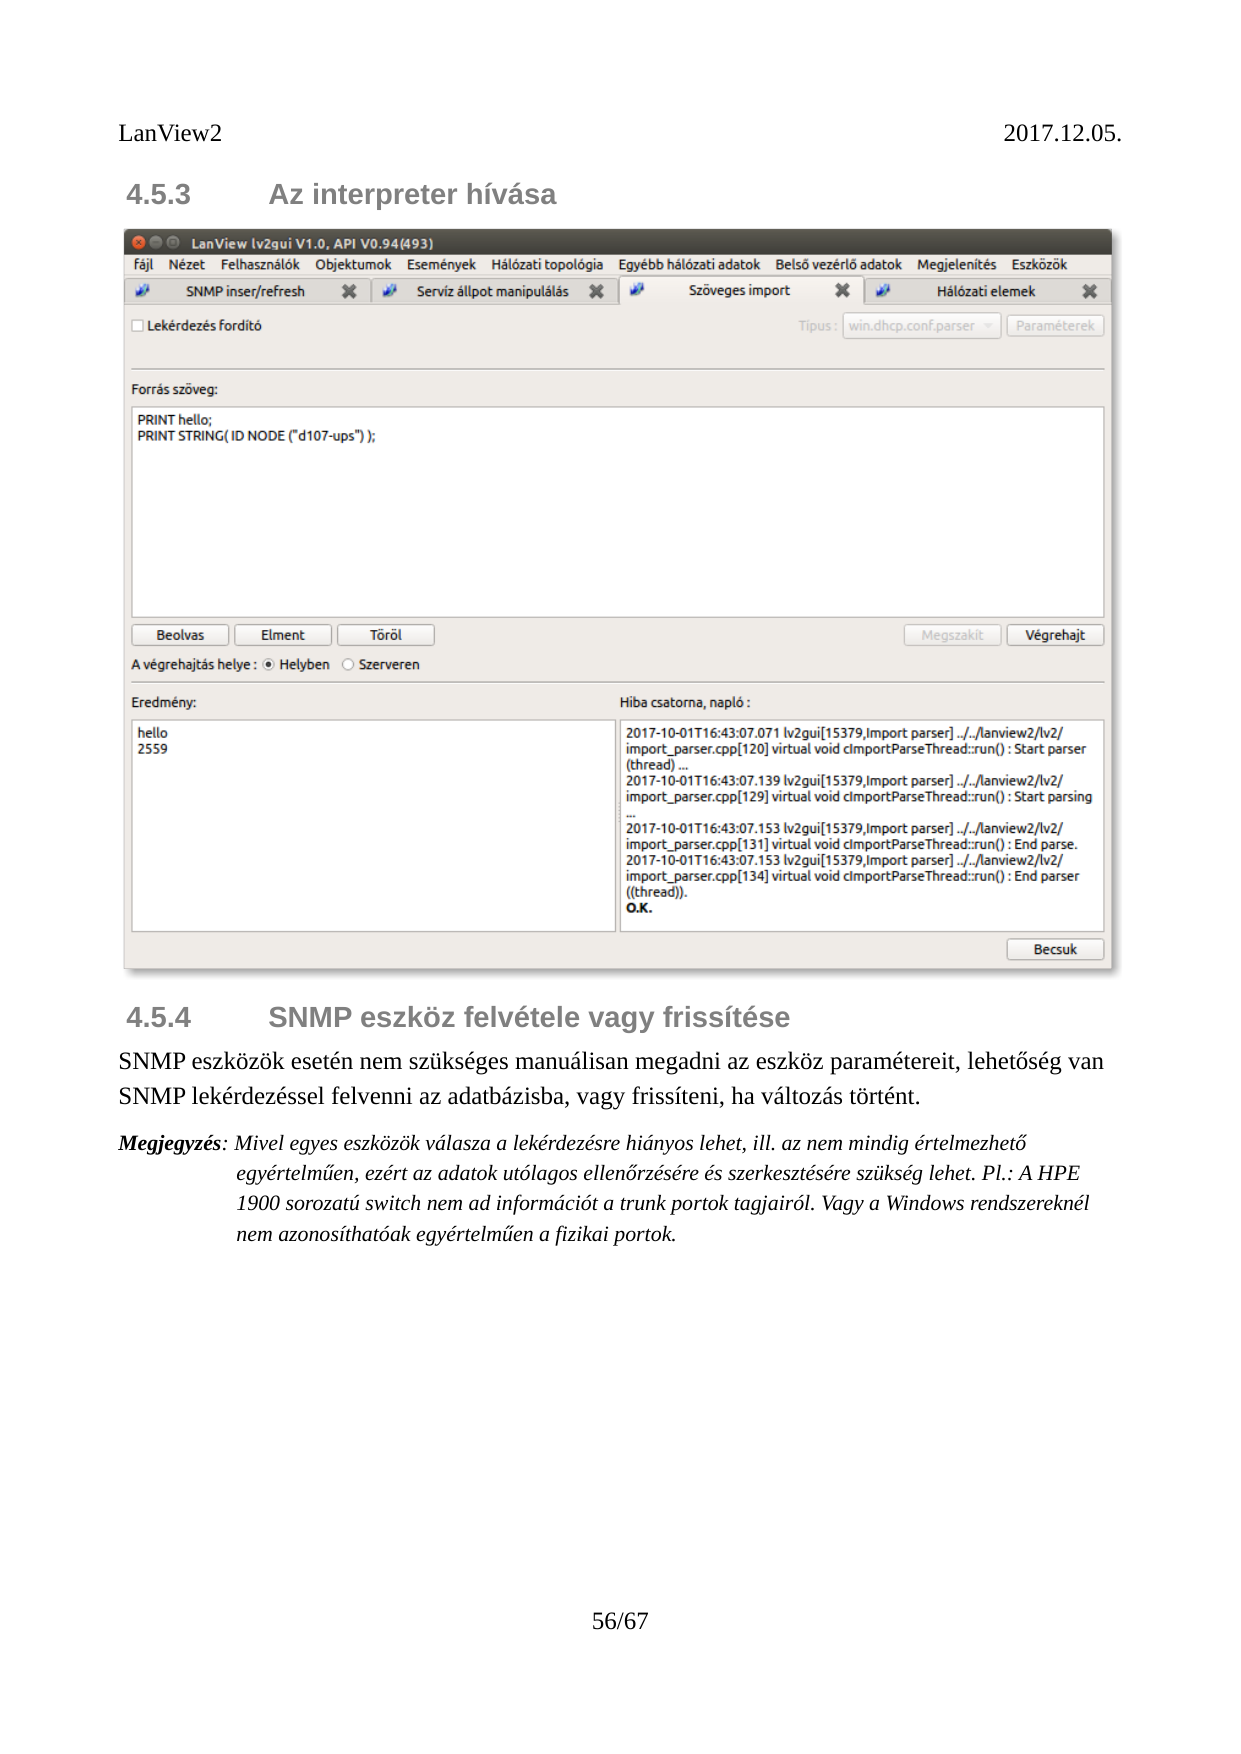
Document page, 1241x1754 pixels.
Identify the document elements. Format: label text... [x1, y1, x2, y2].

subtitle SNMP eszköz felvétele vagy frissítése [118, 1000, 1122, 1034]
text Megjegyzés: Mivel egyes eszközök válasza a lekérdezésre hiányos lehet, ill. az nem mindig értelmezhető egyértelműen, ezért az adatok utólagos ellenőrzésére és szerkesztésére szükség lehet. Pl.: A HPE 1900 sorozatú switch nem ad információt a trunk portok tagjairól. Vagy a Windows rendszereknél nem azonosíthatóak egyértelműen a fizikai portok. [118, 1130, 1122, 1246]
subtitle Az interpreter hívása [118, 177, 1122, 211]
picture [118, 223, 1123, 980]
text SNMP eszközök esetén nem szükséges manuálisan megadni az eszköz paramétereit, lehetőség van SNMP lekérdezéssel felvenni az adatbázisba, vagy frissíteni, ha változás történt. [118, 1046, 1122, 1109]
